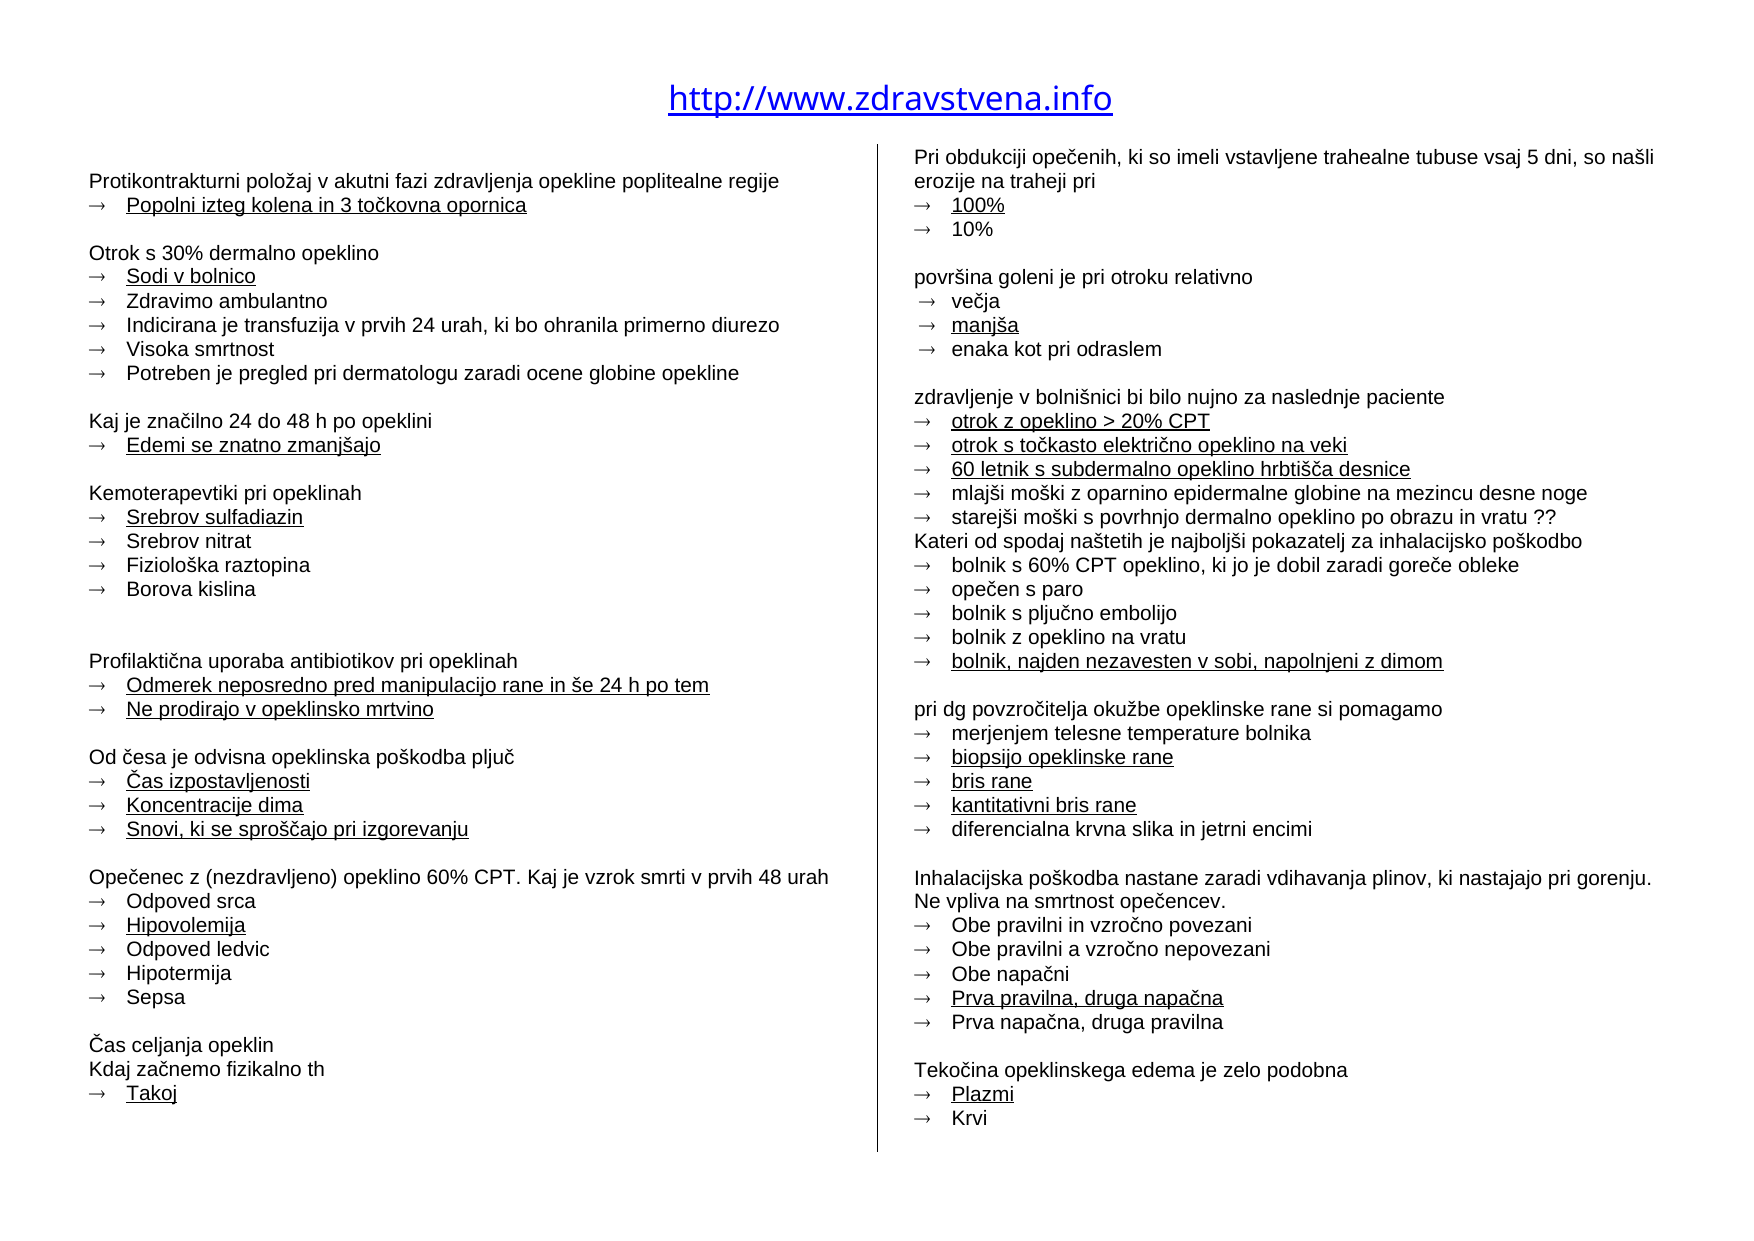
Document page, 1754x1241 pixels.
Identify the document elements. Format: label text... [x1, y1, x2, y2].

list Borova kislina [89, 577, 840, 601]
text Kdaj začnemo fizikalno th [89, 1057, 840, 1081]
list merjenjem telesne temperature bolnika [914, 721, 1665, 745]
list Prva pravilna, druga napačna [914, 985, 1665, 1009]
list bolnik s 60% CPT opeklino, ki jo je dobil zaradi goreče obleke [914, 553, 1665, 577]
list starejši moški s povrhnjo dermalno opeklino po obrazu in vratu ?? [914, 505, 1665, 529]
text Protikontrakturni položaj v akutni fazi zdravljenja opekline poplitealne regije [89, 168, 840, 192]
list Odpoved ledvic [89, 937, 840, 961]
list Visoka smrtnost [89, 337, 840, 361]
list 10% [914, 216, 1665, 241]
list Hipotermija [89, 961, 840, 985]
list otrok z opeklino > 20% CPT [914, 408, 1665, 433]
list bolnik z opeklino na vratu [914, 625, 1665, 649]
list Hipovolemija [89, 913, 840, 937]
list enaka kot pri odraslem [918, 337, 1665, 361]
list Ne prodirajo v opeklinsko mrtvino [89, 697, 840, 721]
list Plazmi [914, 1081, 1665, 1106]
text Od česa je odvisna opeklinska poškodba pljuč [89, 745, 840, 769]
list Fiziološka raztopina [89, 553, 840, 577]
list Srebrov sulfadiazin [89, 504, 840, 529]
list mlajši moški z oparnino epidermalne globine na mezincu desne noge [914, 481, 1665, 505]
text Inhalacijska poškodba nastane zaradi vdihavanja plinov, ki nastajajo pri gorenju. Ne vpliva na smrtnost opečencev. [914, 865, 1665, 913]
list Sepsa [89, 985, 840, 1009]
list 100% [914, 192, 1665, 216]
list kantitativni bris rane [914, 793, 1665, 817]
text Opečenec z (nezdravljeno) opeklino 60% CPT. Kaj je vzrok smrti v prvih 48 urah [89, 865, 840, 889]
list Obe napačni [914, 961, 1665, 985]
list Odmerek neposredno pred manipulacijo rane in še 24 h po tem [89, 673, 840, 697]
list Obe pravilni in vzročno povezani [914, 913, 1665, 937]
list večja [918, 288, 1665, 312]
list otrok s točkasto električno opeklino na veki [914, 433, 1665, 457]
list Edemi se znatno zmanjšajo [89, 433, 840, 457]
list biopsijo opeklinske rane [914, 745, 1665, 769]
list Odpoved srca [89, 889, 840, 913]
list Takoj [89, 1081, 840, 1105]
text pri dg povzročitelja okužbe opeklinske rane si pomagamo [914, 697, 1665, 721]
text Kaj je značilno 24 do 48 h po opeklini [89, 409, 840, 433]
text zdravljenje v bolnišnici bi bilo nujno za naslednje paciente [914, 384, 1665, 408]
list Obe pravilni a vzročno nepovezani [914, 937, 1665, 961]
list bris rane [914, 769, 1665, 793]
list 60 letnik s subdermalno opeklino hrbtišča desnice [914, 457, 1665, 481]
list Koncentracije dima [89, 793, 840, 817]
text Kateri od spodaj naštetih je najboljši pokazatelj za inhalacijsko poškodbo [914, 529, 1665, 553]
list Potreben je pregled pri dermatologu zaradi ocene globine opekline [89, 361, 840, 385]
list Krvi [914, 1106, 1665, 1129]
list Indicirana je transfuzija v prvih 24 urah, ki bo ohranila primerno diurezo [89, 312, 840, 337]
text Otrok s 30% dermalno opeklino [89, 240, 840, 264]
text Čas celjanja opeklin [89, 1033, 840, 1057]
text Kemoterapevtiki pri opeklinah [89, 481, 840, 504]
list Čas izpostavljenosti [89, 769, 840, 793]
list Srebrov nitrat [89, 529, 840, 553]
list opečen s paro [914, 577, 1665, 601]
list Popolni izteg kolena in 3 točkovna opornica [89, 192, 840, 216]
list bolnik s pljučno embolijo [914, 601, 1665, 625]
list bolnik, najden nezavesten v sobi, napolnjeni z dimom [914, 649, 1665, 673]
list Snovi, ki se sproščajo pri izgorevanju [89, 817, 840, 841]
text površina goleni je pri otroku relativno [914, 264, 1665, 288]
list manjša [918, 312, 1665, 337]
list Zdravimo ambulantno [89, 288, 840, 312]
list Prva napačna, druga pravilna [914, 1009, 1665, 1033]
text Pri obdukciji opečenih, ki so imeli vstavljene trahealne tubuse vsaj 5 dni, so našli erozije na traheji pri [914, 144, 1665, 192]
text Tekočina opeklinskega edema je zelo podobna [914, 1057, 1665, 1081]
list diferencialna krvna slika in jetrni encimi [914, 817, 1665, 841]
text Profilaktična uporaba antibiotikov pri opeklinah [89, 649, 840, 673]
list Sodi v bolnico [89, 264, 840, 288]
